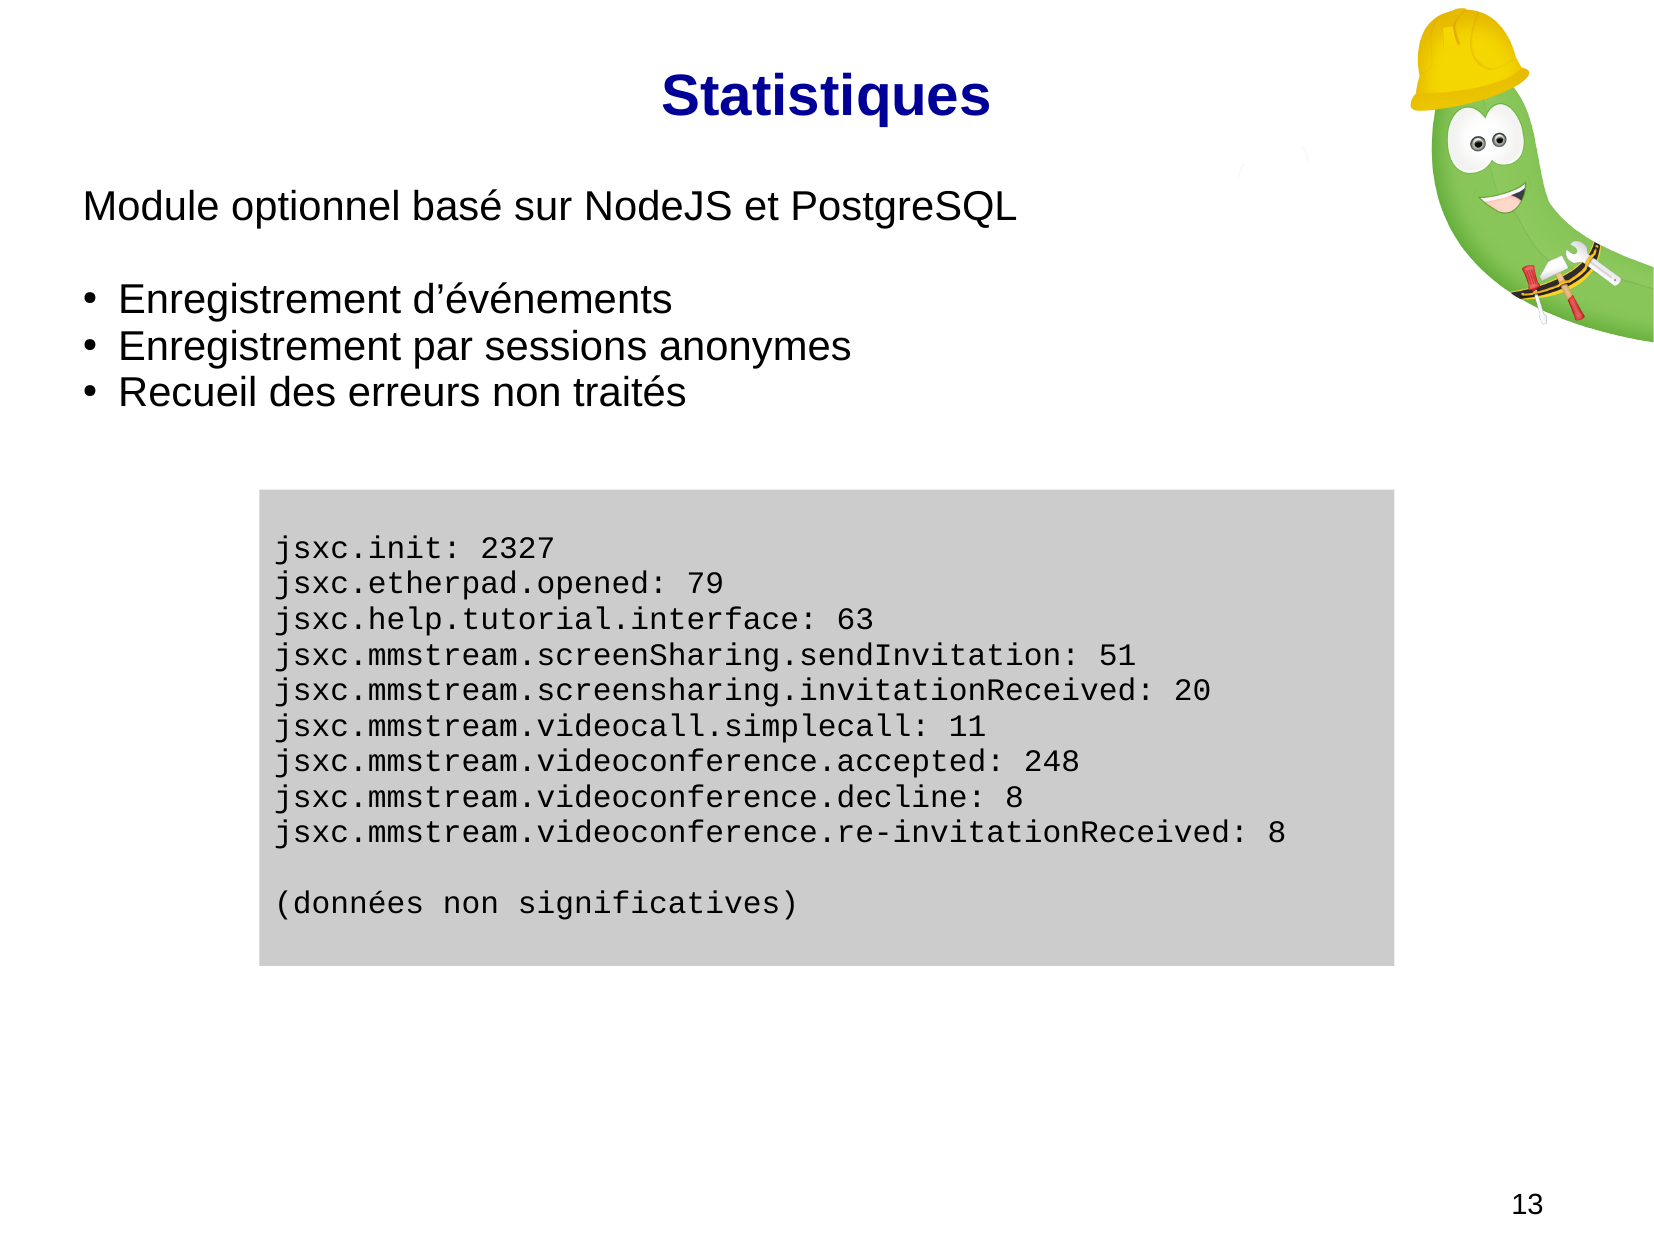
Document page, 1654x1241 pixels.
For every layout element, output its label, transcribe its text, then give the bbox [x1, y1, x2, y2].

text_box jsxc.init: 2327 jsxc.etherpad.opened: 79 jsxc.help.tutorial.interface: 63 jsxc.mmstream.screenSharing.sendInvitation: 51 jsxc.mmstream.screensharing.invitationReceived: 20 jsxc.mmstream.videocall.simplecall: 11 jsxc.mmstream.videoconference.accepted: 248 jsxc.mmstream.videoconference.decline: 8 jsxc.mmstream.videoconference.re-invitationReceived: 8 (données non significatives) [259, 489, 1395, 966]
picture [1571, 0, 1654, 355]
subtitle Module optionnel basé sur NodeJS et PostgreSQL Enregistrement d’événements Enregistrement par sessions anonymes Recueil des erreurs non traités [82, 0, 1571, 786]
